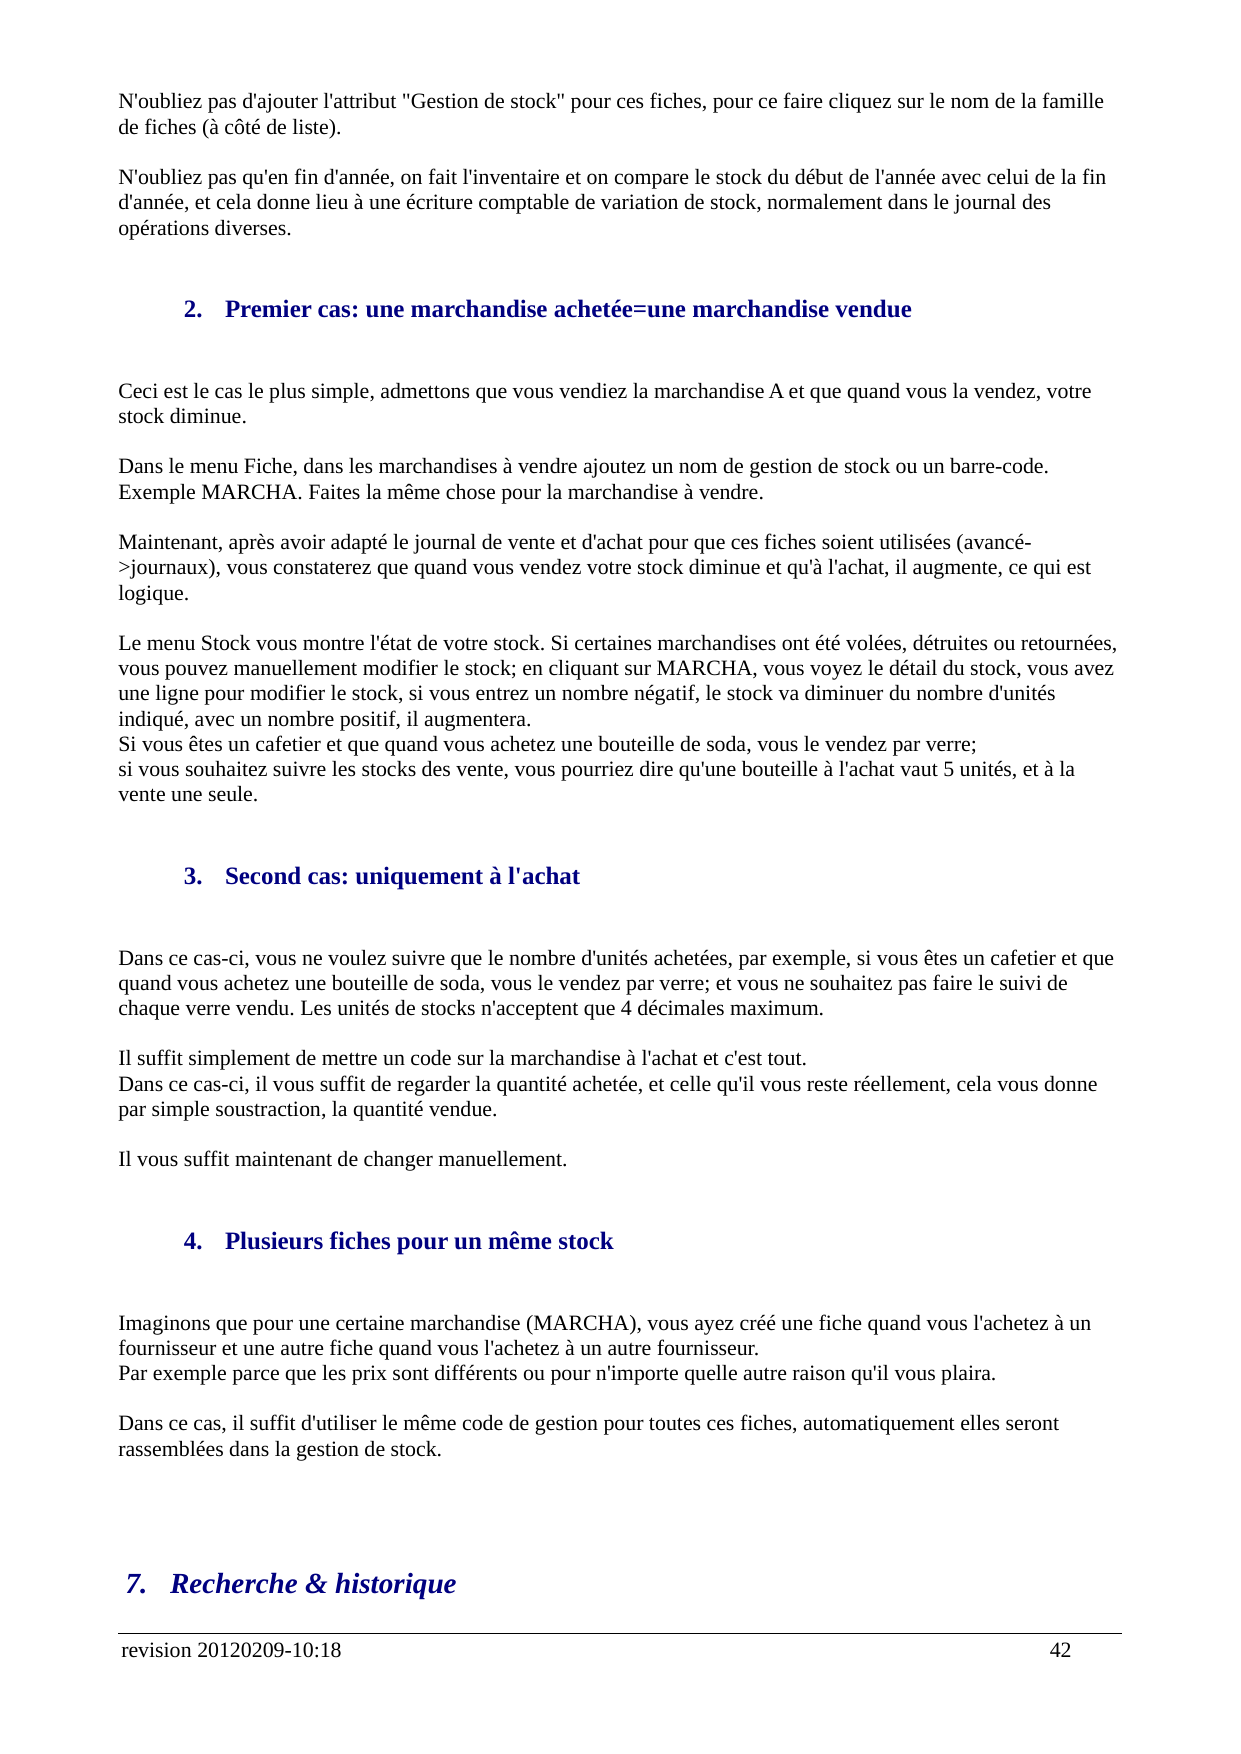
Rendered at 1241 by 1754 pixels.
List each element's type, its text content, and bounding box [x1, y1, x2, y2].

text Maintenant, après avoir adapté le journal de vente et d'achat pour que ces fiches soient utilisées (avancé->journaux), vous constaterez que quand vous vendez votre stock diminue et qu'à l'achat, il augmente, ce qui est logique. [118, 529, 1122, 605]
text N'oubliez pas d'ajouter l'attribut "Gestion de stock" pour ces fiches, pour ce faire cliquez sur le nom de la famille de fiches (à côté de liste). [118, 88, 1122, 139]
text Il vous suffit maintenant de changer manuellement. [118, 1146, 1122, 1171]
text N'oubliez pas qu'en fin d'année, on fait l'inventaire et on compare le stock du début de l'année avec celui de la fin d'année, et cela donne lieu à une écriture comptable de variation de stock, normalement dans le journal des opérations diverses. [118, 164, 1122, 240]
subtitle Premier cas: une marchandise achetée=une marchandise vendue [177, 294, 1122, 323]
text Dans ce cas, il suffit d'utiliser le même code de gestion pour toutes ces fiches, automatiquement elles seront rassemblées dans la gestion de stock. [118, 1410, 1122, 1461]
text Imaginons que pour une certaine marchandise (MARCHA), vous ayez créé une fiche quand vous l'achetez à un fournisseur et une autre fiche quand vous l'achetez à un autre fournisseur. [118, 1309, 1122, 1360]
subtitle Plusieurs fiches pour un même stock [177, 1226, 1122, 1255]
text Il suffit simplement de mettre un code sur la marchandise à l'achat et c'est tout. [118, 1045, 1122, 1071]
text Par exemple parce que les prix sont différents ou pour n'importe quelle autre raison qu'il vous plaira. [118, 1360, 1122, 1385]
text Ceci est le cas le plus simple, admettons que vous vendiez la marchandise A et que quand vous la vendez, votre stock diminue. [118, 378, 1122, 428]
text si vous souhaitez suivre les stocks des vente, vous pourriez dire qu'une bouteille à l'achat vaut 5 unités, et à la vente une seule. [118, 756, 1122, 806]
text Dans ce cas-ci, vous ne voulez suivre que le nombre d'unités achetées, par exemple, si vous êtes un cafetier et que quand vous achetez une bouteille de soda, vous le vendez par verre; et vous ne souhaitez pas faire le suivi de chaque verre vendu. Les unités de stocks n'acceptent que 4 décimales maximum. [118, 944, 1122, 1020]
text Dans ce cas-ci, il vous suffit de regarder la quantité achetée, et celle qu'il vous reste réellement, cela vous donne par simple soustraction, la quantité vendue. [118, 1071, 1122, 1121]
text Si vous êtes un cafetier et que quand vous achetez une bouteille de soda, vous le vendez par verre; [118, 731, 1122, 756]
text Le menu Stock vous montre l'état de votre stock. Si certaines marchandises ont été volées, détruites ou retournées, vous pouvez manuellement modifier le stock; en cliquant sur MARCHA, vous voyez le détail du stock, vous avez une ligne pour modifier le stock, si vous entrez un nombre négatif, le stock va diminuer du nombre d'unités indiqué, avec un nombre positif, il augmentera. [118, 630, 1122, 731]
subtitle Recherche & historique [118, 1566, 1122, 1599]
text Dans le menu Fiche, dans les marchandises à vendre ajoutez un nom de gestion de stock ou un barre-code. Exemple MARCHA. Faites la même chose pour la marchandise à vendre. [118, 453, 1122, 504]
subtitle Second cas: uniquement à l'achat [177, 861, 1122, 890]
